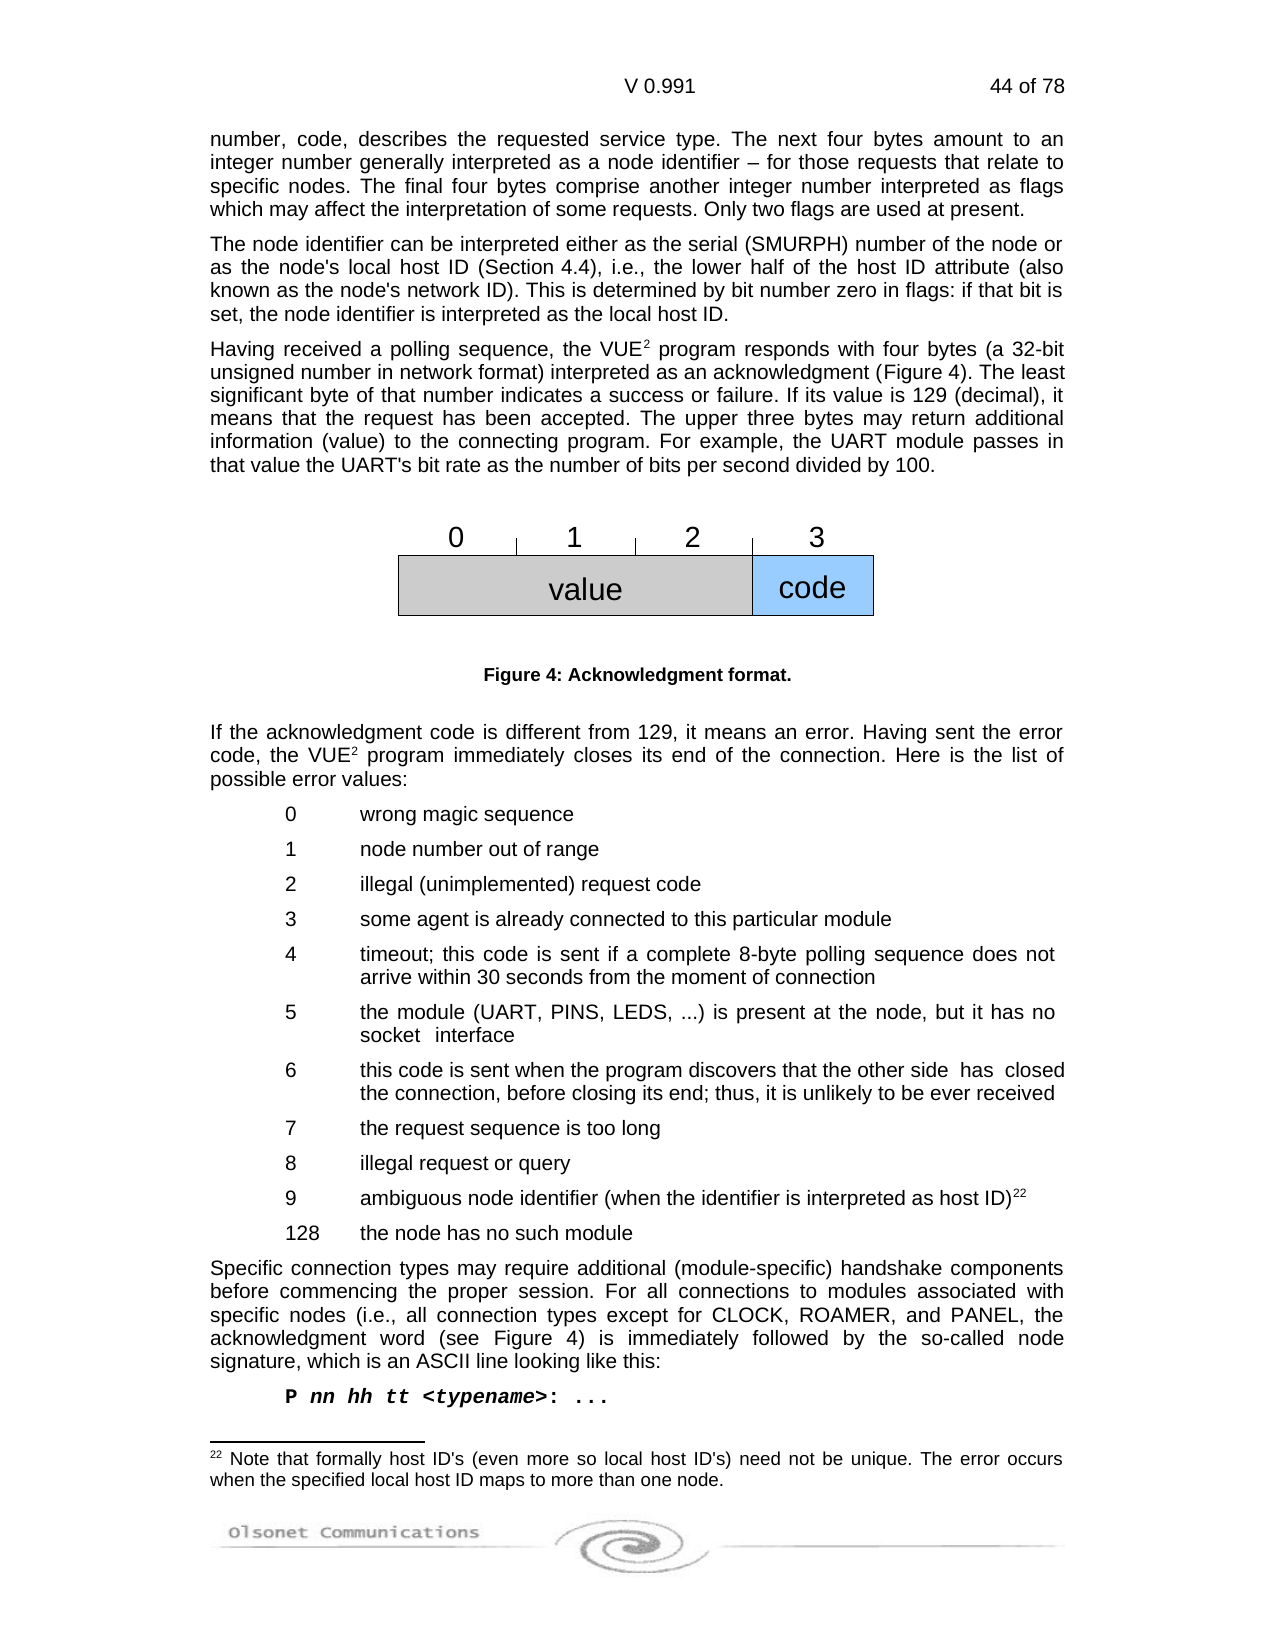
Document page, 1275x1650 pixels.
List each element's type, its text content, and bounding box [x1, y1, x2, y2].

text Note that formally host ID's (even more so local host ID's) need not be unique. The error occurs when the specified local host ID maps to more than one node. [210, 1448, 1065, 1490]
picture [210, 1504, 1065, 1596]
text 3 some agent is already connected to this particular module [285, 907, 1065, 930]
text 9 ambiguous node identifier (when the identifier is interpreted as host ID) [285, 1187, 1065, 1210]
text 0 wrong magic sequence [285, 802, 1065, 825]
text 8 illegal request or query [285, 1152, 1065, 1175]
text 5 the module (UART, PINS, LEDS, ...) is present at the node, but it has no socket interface [285, 1000, 1065, 1047]
text 6 this code is sent when the program discovers that the other side has closed the connection, before closing its end; thus, it is unlikely to be ever received [285, 1059, 1065, 1105]
text 1 node number out of range [285, 837, 1065, 860]
text 2 illegal (unimplemented) request code [285, 872, 1065, 895]
text If the acknowledgment code is different from 129, it means an error. Having sent the error code, the VUE2 program immediately closes its end of the connection. Here is the list of possible error values: [210, 721, 1065, 790]
text Figure 4: Acknowledgment format. [390, 665, 885, 686]
text number, code, describes the requested service type. The next four bytes amount to an integer number generally interpreted as a node identifier – for those requests that relate to specific nodes. The final four bytes comprise another integer number interpreted as flags which may affect the interpretation of some requests. Only two flags are used at present. [210, 128, 1065, 221]
text The node identifier can be interpreted either as the serial (SMURPH) number of the node or as the node's local host ID (Section 4.4), i.e., the lower half of the host ID attribute (also known as the node's network ID). This is determined by bit number zero in flags: if that bit is set, the node identifier is interpreted as the local host ID. [210, 232, 1065, 325]
text Having received a polling sequence, the VUE2 program responds with four bytes (a 32-bit unsigned number in network format) interpreted as an acknowledgment (Figure 4). The least significant byte of that number indicates a success or failure. If its value is 129 (decimal), it means that the request has been accepted. The upper three bytes may return additional information (value) to the connecting program. For example, the UART module passes in that value the UART's bit rate as the number of bits per second divided by 100. [210, 337, 1065, 476]
text 4 timeout; this code is sent if a complete 8-byte polling sequence does not arrive within 30 seconds from the moment of connection [285, 942, 1065, 989]
text Specific connection types may require additional (module-specific) handshake components before commencing the proper session. For all connections to modules associated with specific nodes (i.e., all connection types except for CLOCK, ROAMER, and PANEL, the acknowledgment word (see Figure 4) is immediately followed by the so-called node signature, which is an ASCII line looking like this: [210, 1257, 1065, 1373]
text 128 the node has no such module [285, 1222, 1065, 1245]
text 7 the request sequence is too long [285, 1117, 1065, 1140]
text P nn hh tt <typename>: ... [210, 1385, 1065, 1410]
